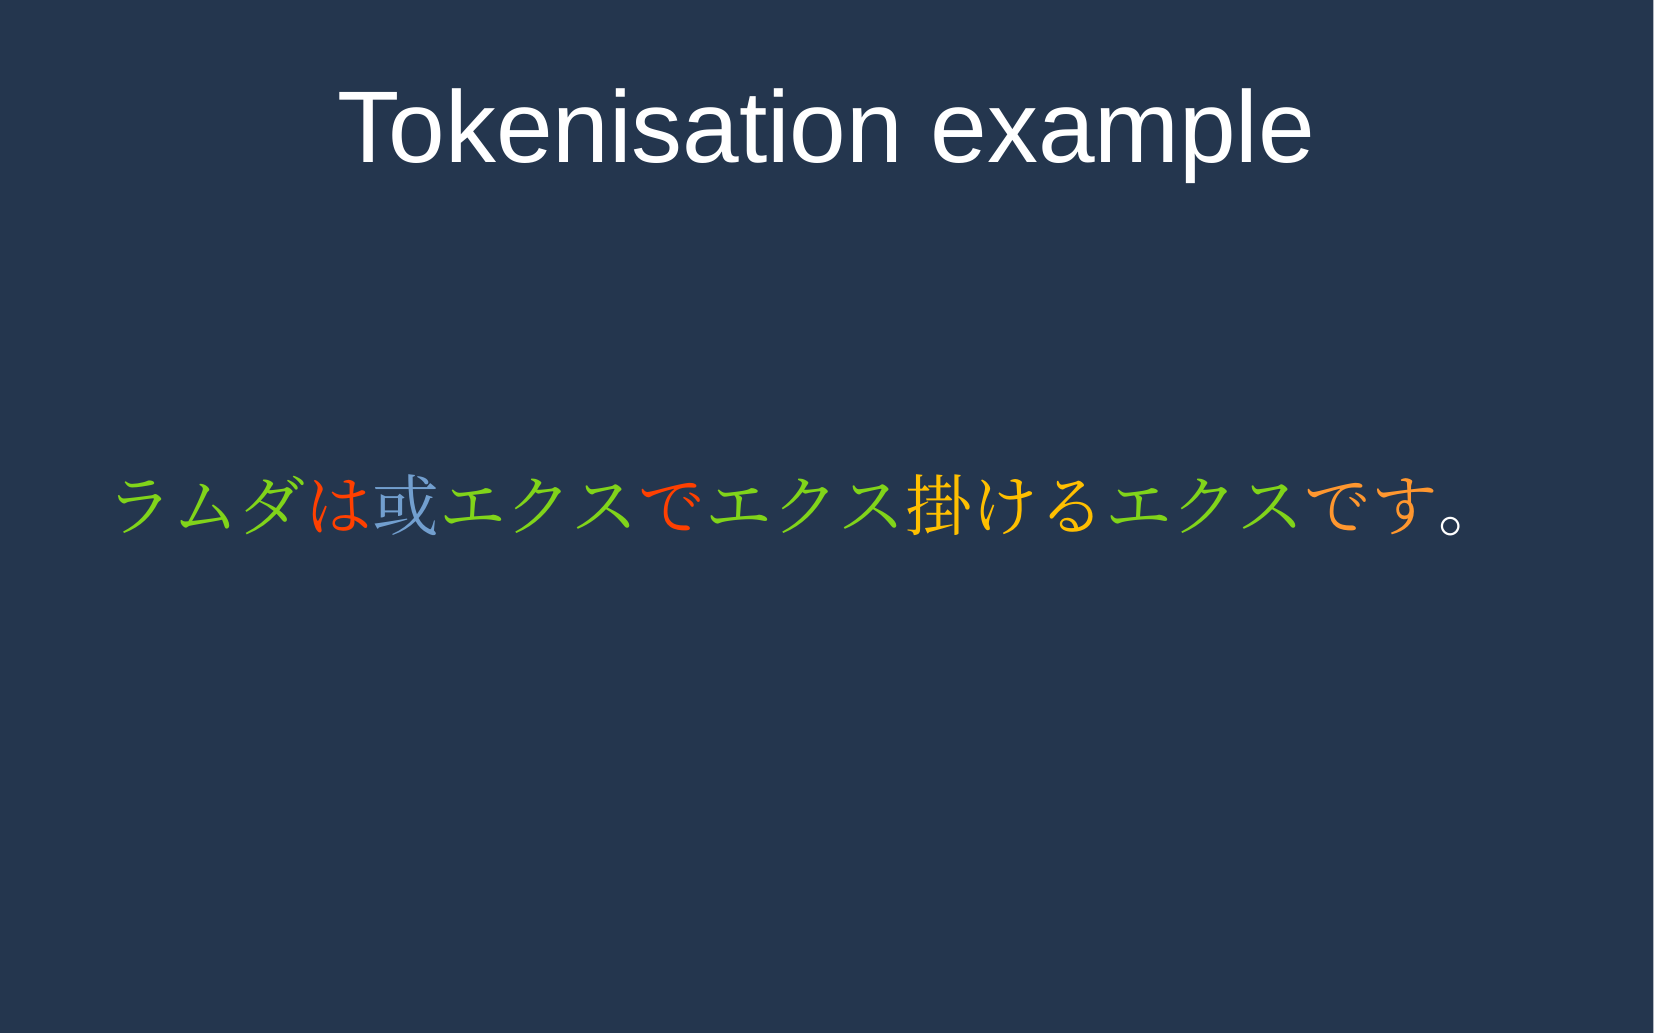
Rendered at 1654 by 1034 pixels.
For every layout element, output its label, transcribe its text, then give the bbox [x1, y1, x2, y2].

subtitle ラムダは或エクスでエクス掛けるエクスです。 [106, 240, 1595, 840]
title Tokenisation example [82, 41, 1571, 214]
